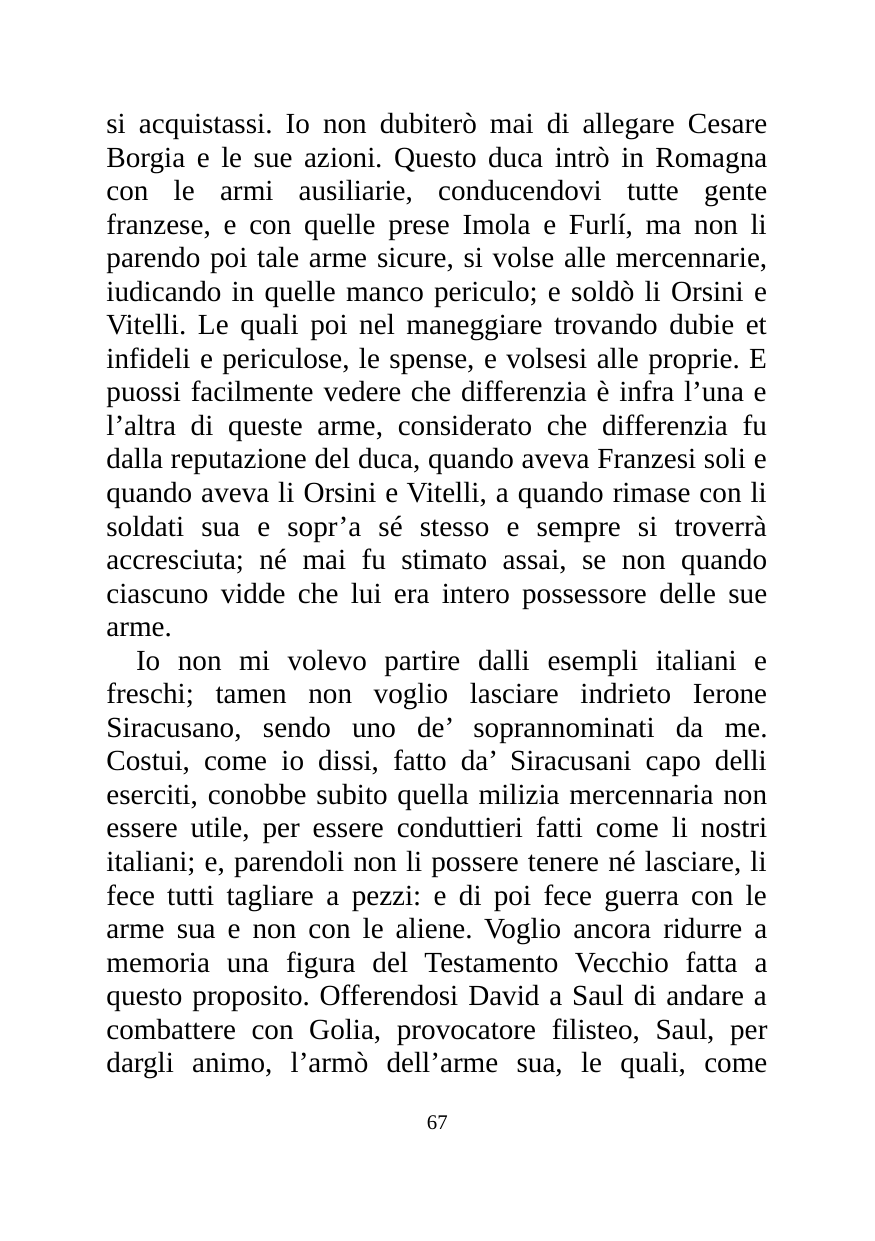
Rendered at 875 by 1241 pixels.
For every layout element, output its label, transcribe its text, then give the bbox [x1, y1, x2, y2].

text si acquistassi. Io non dubiterò mai di allegare Cesare Borgia e le sue azioni. Questo duca intrò in Romagna con le armi ausiliarie, conducendovi tutte gente franzese, e con quelle prese Imola e Furlí, ma non li parendo poi tale arme sicure, si volse alle mercennarie, iudicando in quelle manco periculo; e soldò li Orsini e Vitelli. Le quali poi nel maneggiare trovando dubie et infideli e periculose, le spense, e volsesi alle proprie. E puossi facilmente vedere che differenzia è infra l’una e l’altra di queste arme, considerato che differenzia fu dalla reputazione del duca, quando aveva Franzesi soli e quando aveva li Orsini e Vitelli, a quando rimase con li soldati sua e sopr’a sé stesso e sempre si troverrà accresciuta; né mai fu stimato assai, se non quando ciascuno vidde che lui era intero possessore delle sue arme. [106, 106, 768, 643]
text Io non mi volevo partire dalli esempli italiani e freschi; tamen non voglio lasciare indrieto Ierone Siracusano, sendo uno de’ soprannominati da me. Costui, come io dissi, fatto da’ Siracusani capo delli eserciti, conobbe subito quella milizia mercennaria non essere utile, per essere conduttieri fatti come li nostri italiani; e, parendoli non li possere tenere né lasciare, li fece tutti tagliare a pezzi: e di poi fece guerra con le arme sua e non con le aliene. Voglio ancora ridurre a memoria una figura del Testamento Vecchio fatta a questo proposito. Offerendosi David a Saul di andare a combattere con Golia, provocatore filisteo, Saul, per dargli animo, l’armò dell’arme sua, le quali, come [106, 643, 768, 1079]
